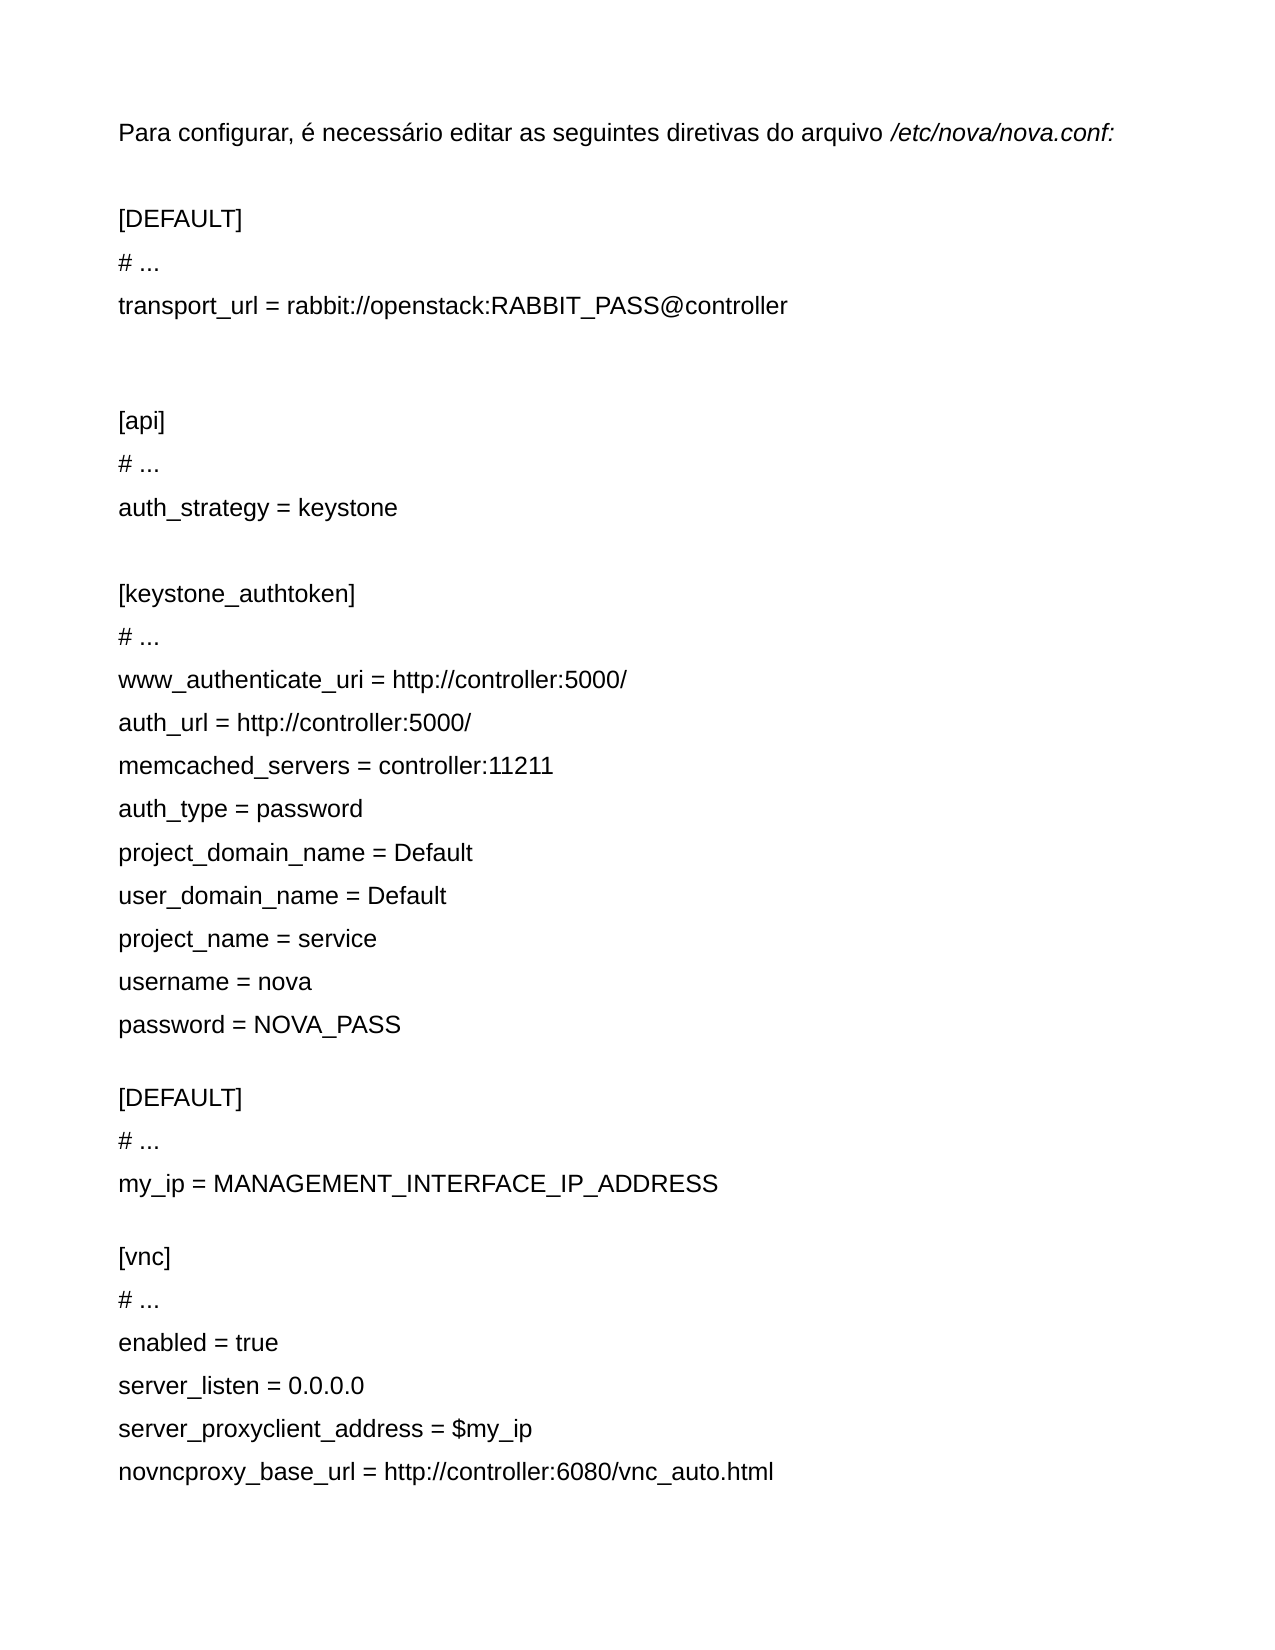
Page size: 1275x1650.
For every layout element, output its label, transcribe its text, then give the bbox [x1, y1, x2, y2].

text enabled = true [118, 1328, 1157, 1357]
text transport_url = rabbit://openstack:RABBIT_PASS@controller [118, 291, 1157, 319]
text # ... [118, 1285, 1157, 1313]
text # ... [118, 449, 1157, 478]
text project_domain_name = Default [118, 838, 1157, 866]
text my_ip = MANAGEMENT_INTERFACE_IP_ADDRESS [118, 1169, 1157, 1198]
text auth_url = http://controller:5000/ [118, 708, 1157, 737]
text novncproxy_base_url = http://controller:6080/vnc_auto.html [118, 1457, 1157, 1486]
text server_listen = 0.0.0.0 [118, 1371, 1157, 1400]
text auth_strategy = keystone [118, 493, 1157, 521]
text Para configurar, é necessário editar as seguintes diretivas do arquivo /etc/nova/nova.conf: [118, 118, 1157, 147]
text user_domain_name = Default [118, 881, 1157, 909]
text # ... [118, 622, 1157, 651]
text www_authenticate_uri = http://controller:5000/ [118, 665, 1157, 694]
text [keystone_authtoken] [118, 579, 1157, 608]
text password = NOVA_PASS [118, 1010, 1157, 1039]
text username = nova [118, 967, 1157, 996]
text project_name = service [118, 924, 1157, 953]
text server_proxyclient_address = $my_ip [118, 1414, 1157, 1443]
text [DEFAULT] [118, 204, 1157, 233]
text auth_type = password [118, 794, 1157, 823]
text [api] [118, 406, 1157, 435]
text memcached_servers = controller:11211 [118, 751, 1157, 780]
text # ... [118, 1126, 1157, 1154]
text [DEFAULT] [118, 1083, 1157, 1111]
text [vnc] [118, 1242, 1157, 1270]
text # ... [118, 247, 1157, 276]
